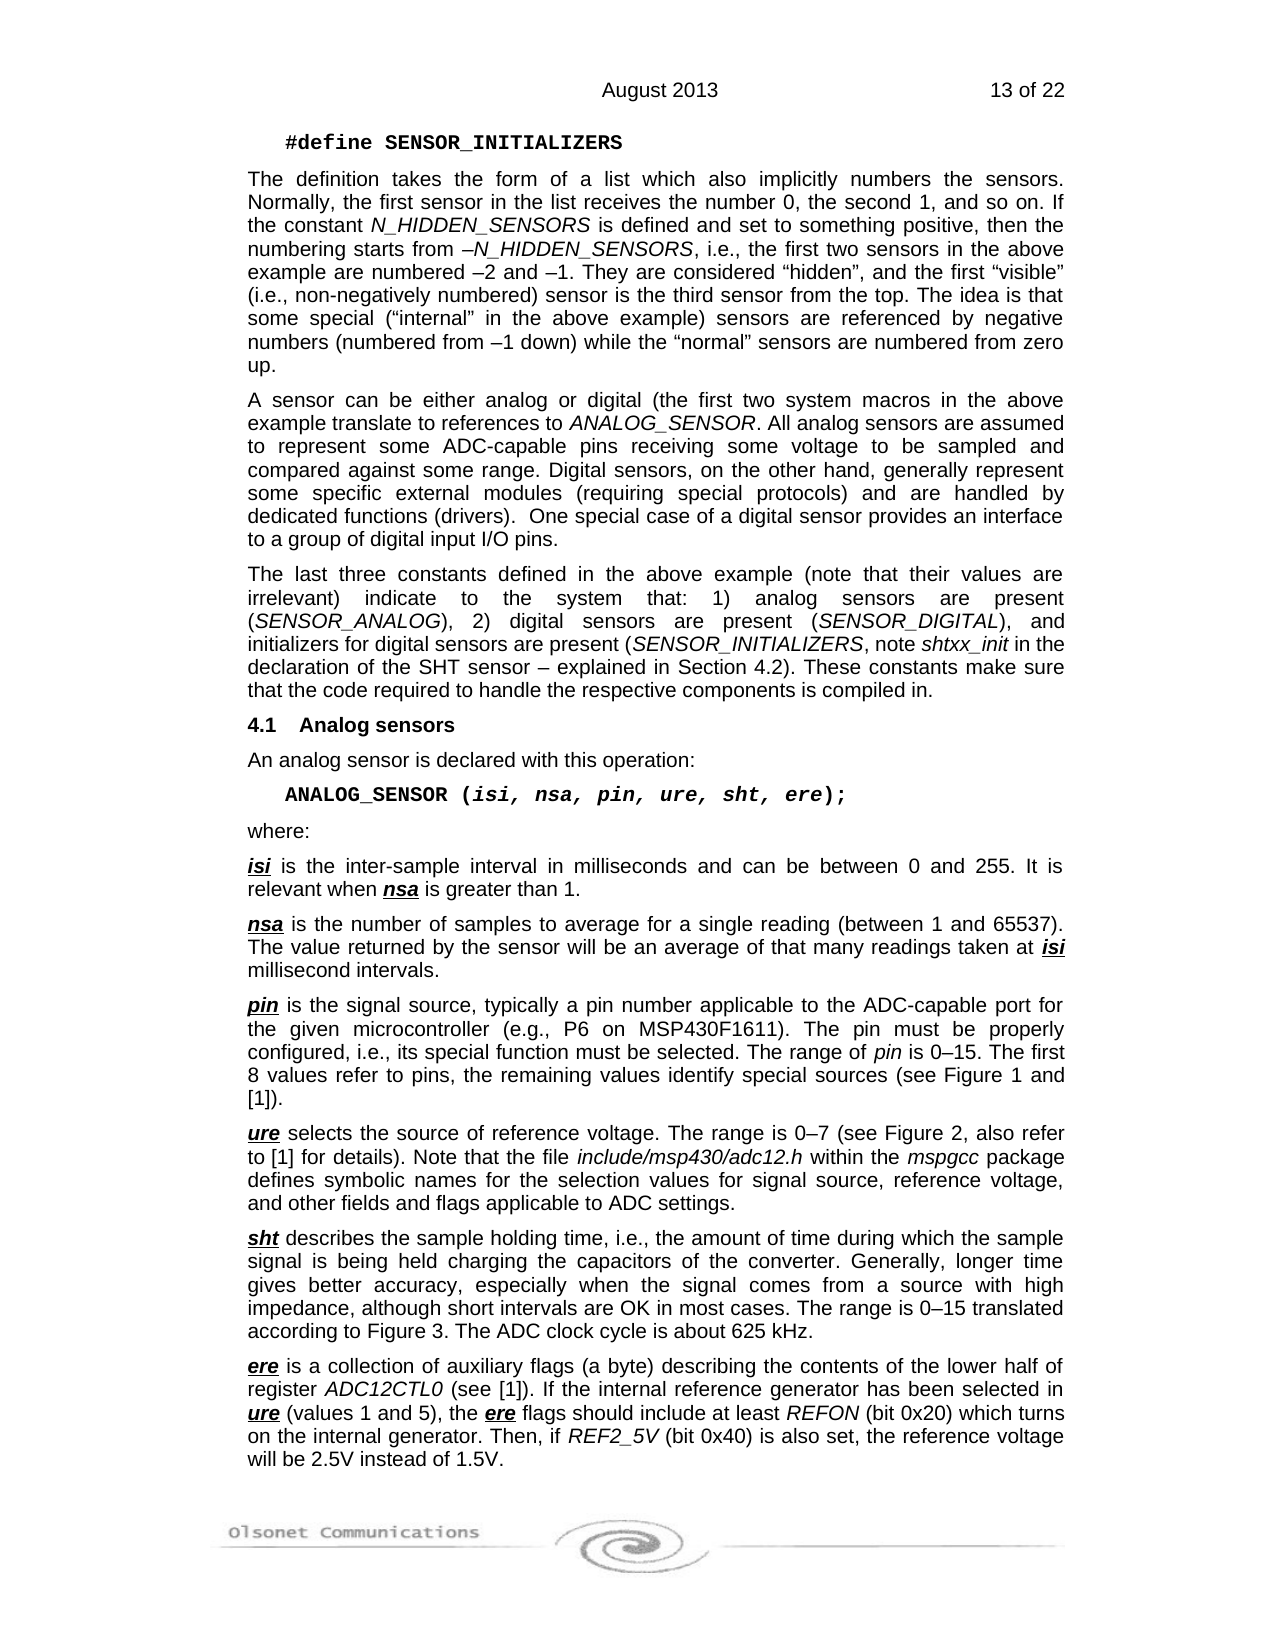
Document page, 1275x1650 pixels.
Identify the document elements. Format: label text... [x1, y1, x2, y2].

text An analog sensor is declared with this operation: [247, 749, 1065, 772]
text #define SENSOR_INITIALIZERS [285, 132, 1065, 156]
text nsa is the number of samples to average for a single reading (between 1 and 65537). The value returned by the sensor will be an average of that many readings taken at isi millisecond intervals. [247, 913, 1065, 982]
text sht describes the sample holding time, i.e., the amount of time during which the sample signal is being held charging the capacitors of the converter. Generally, longer time gives better accuracy, especially when the signal comes from a source with high impedance, although short intervals are OK in most cases. The range is 0–15 translated according to Figure 3. The ADC clock cycle is about 625 kHz. [247, 1227, 1065, 1343]
text The definition takes the form of a list which also implicitly numbers the sensors. Normally, the first sensor in the list receives the number 0, the second 1, and so on. If the constant N_HIDDEN_SENSORS is defined and set to something positive, then the numbering starts from –N_HIDDEN_SENSORS, i.e., the first two sensors in the above example are numbered –2 and –1. They are considered “hidden”, and the first “visible” (i.e., non-negatively numbered) sensor is the third sensor from the top. The idea is that some special (“internal” in the above example) sensors are referenced by negative numbers (numbered from –1 down) while the “normal” sensors are numbered from zero up. [247, 168, 1065, 377]
text isi is the inter-sample interval in milliseconds and can be between 0 and 255. It is relevant when nsa is greater than 1. [247, 854, 1065, 901]
text The last three constants defined in the above example (note that their values are irrelevant) indicate to the system that: 1) analog sensors are present (SENSOR_ANALOG), 2) digital sensors are present (SENSOR_DIGITAL), and initializers for digital sensors are present (SENSOR_INITIALIZERS, note shtxx_init in the declaration of the SHT sensor – explained in Section 4.2). These constants make sure that the code required to handle the respective components is compiled in. [247, 563, 1065, 702]
text where: [247, 819, 1065, 843]
subtitle Analog sensors [247, 714, 1065, 737]
text ANALOG_SENSOR (isi, nsa, pin, ure, sht, ere); [285, 784, 1065, 808]
text ere is a collection of auxiliary flags (a byte) describing the contents of the lower half of register ADC12CTL0 (see [1]). If the internal reference generator has been selected in ure (values 1 and 5), the ere flags should include at least REFON (bit 0x20) which turns on the internal generator. Then, if REF2_5V (bit 0x40) is also set, the reference voltage will be 2.5V instead of 1.5V. [247, 1354, 1065, 1471]
text pin is the signal source, typically a pin number applicable to the ADC-capable port for the given microcontroller (e.g., P6 on MSP430F1611). The pin must be properly configured, i.e., its special function must be selected. The range of pin is 0–15. The first 8 values refer to pins, the remaining values identify special sources (see Figure 1 and [1]). [247, 994, 1065, 1110]
text A sensor can be either analog or digital (the first two system macros in the above example translate to references to ANALOG_SENSOR. All analog sensors are assumed to represent some ADC-capable pins receiving some voltage to be sampled and compared against some range. Digital sensors, on the other hand, generally represent some specific external modules (requiring special protocols) and are handled by dedicated functions (drivers). One special case of a digital sensor provides an interface to a group of digital input I/O pins. [247, 388, 1065, 551]
picture [210, 1504, 1065, 1596]
text ure selects the source of reference voltage. The range is 0–7 (see Figure 2, also refer to [1] for details). Note that the file include/msp430/adc12.h within the mspgcc package defines symbolic names for the selection values for signal source, reference voltage, and other fields and flags applicable to ADC settings. [247, 1122, 1065, 1215]
